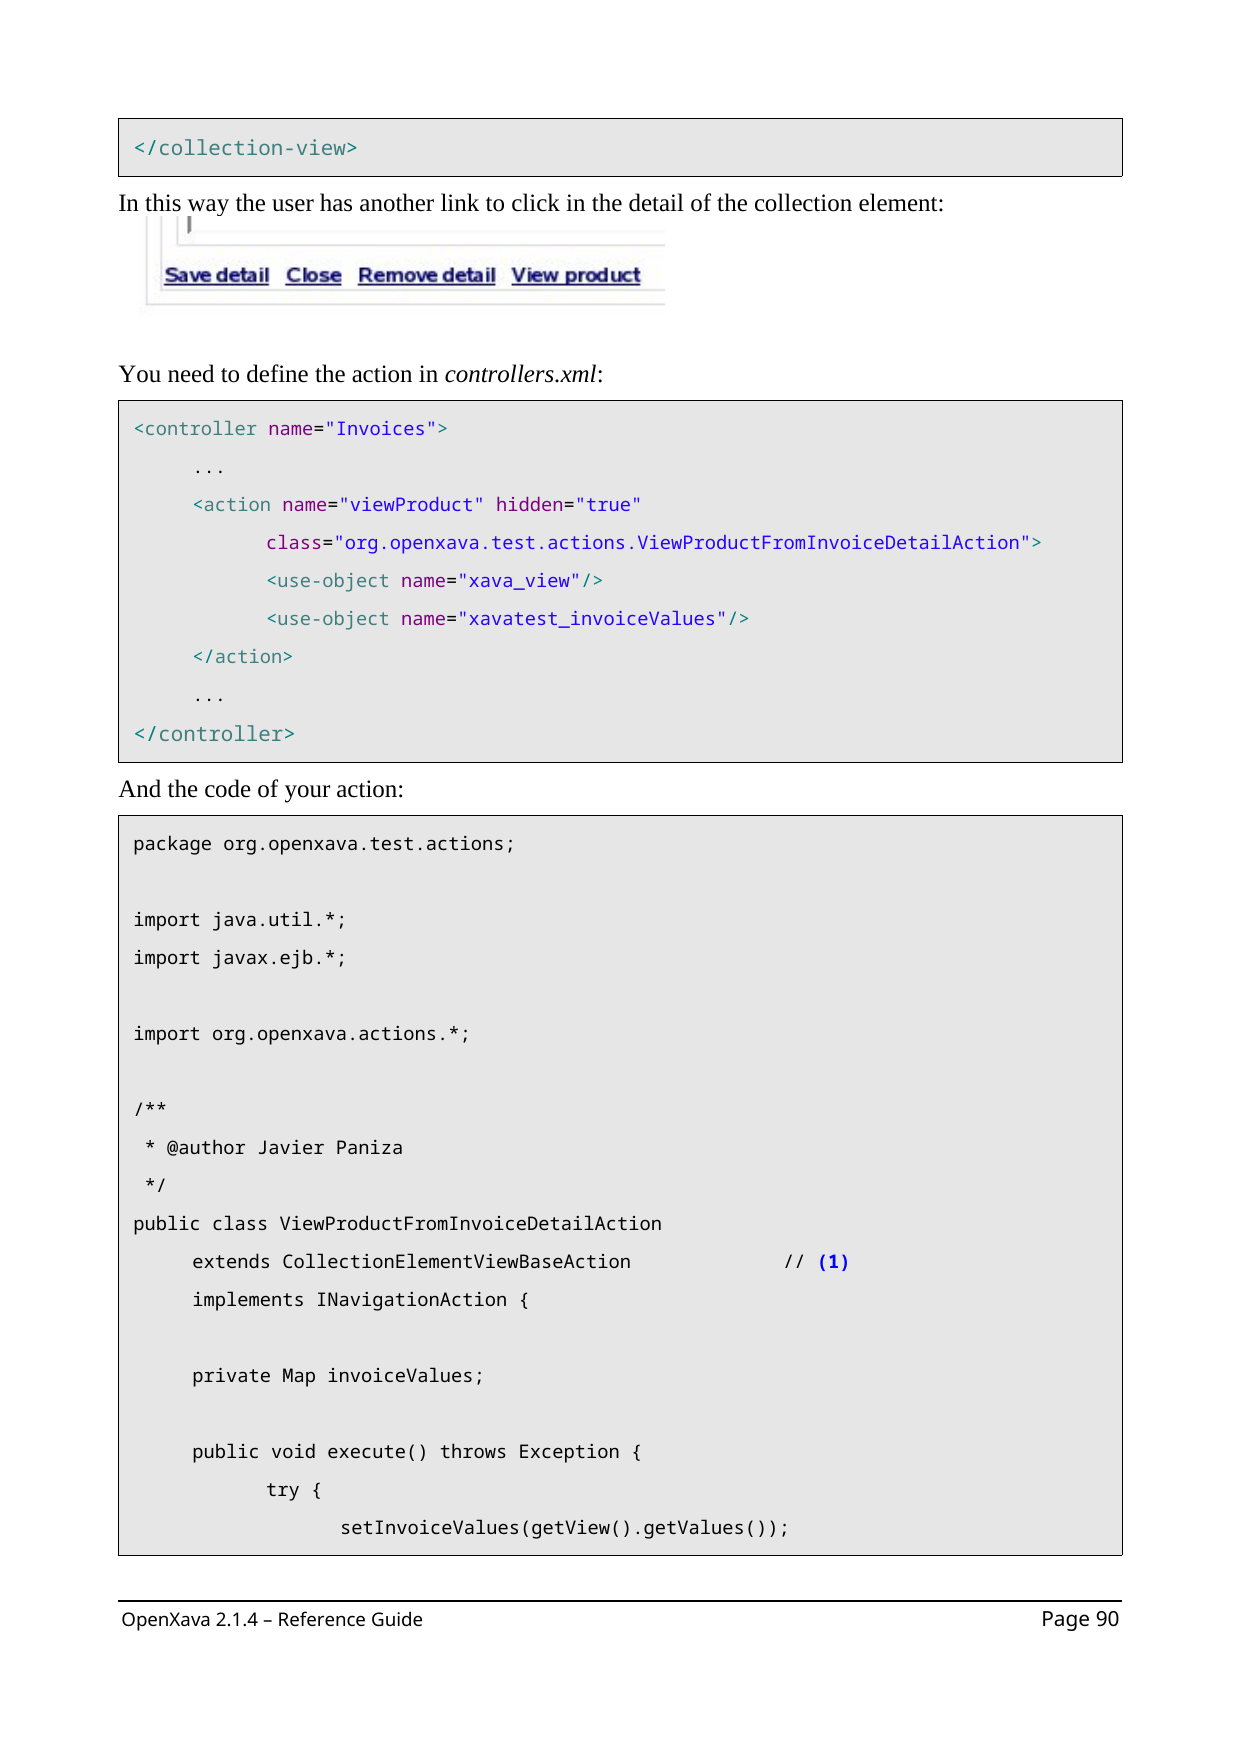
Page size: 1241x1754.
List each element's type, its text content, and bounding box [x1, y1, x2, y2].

text import javax.ejb.*; [119, 929, 1122, 967]
text */ [119, 1157, 1122, 1195]
text In this way the user has another link to click in the detail of the collection element: [118, 189, 1122, 216]
text class="org.openxava.test.actions.ViewProductFromInvoiceDetailAction"> [119, 514, 1122, 552]
text import org.openxava.actions.*; [119, 1005, 1122, 1043]
text <action name="viewProduct" hidden="true" [119, 476, 1122, 514]
text ... [119, 666, 1122, 704]
text You need to define the action in controllers.xml: [118, 360, 1122, 388]
text implements INavigationAction { [119, 1271, 1122, 1309]
text <use-object name="xava_view"/> [119, 552, 1122, 590]
text setInvoiceValues(getView().getValues()); [119, 1499, 1122, 1555]
text </action> [119, 628, 1122, 666]
text </controller> [119, 704, 1122, 762]
text ... [119, 438, 1122, 476]
text public class ViewProductFromInvoiceDetailAction [119, 1195, 1122, 1233]
text import java.util.*; [119, 891, 1122, 929]
text <controller name="Invoices"> [119, 401, 1122, 438]
text <use-object name="xavatest_invoiceValues"/> [119, 590, 1122, 628]
text extends CollectionElementViewBaseAction // (1) [119, 1233, 1122, 1271]
text And the code of your action: [118, 775, 1122, 803]
text /** [119, 1081, 1122, 1119]
text try { [119, 1461, 1122, 1499]
text public void execute() throws Exception { [119, 1423, 1122, 1461]
text * @author Javier Paniza [119, 1119, 1122, 1157]
text package org.openxava.test.actions; [119, 816, 1122, 853]
text </collection-view> [119, 119, 1122, 176]
text private Map invoiceValues; [119, 1347, 1122, 1385]
picture [139, 216, 666, 320]
